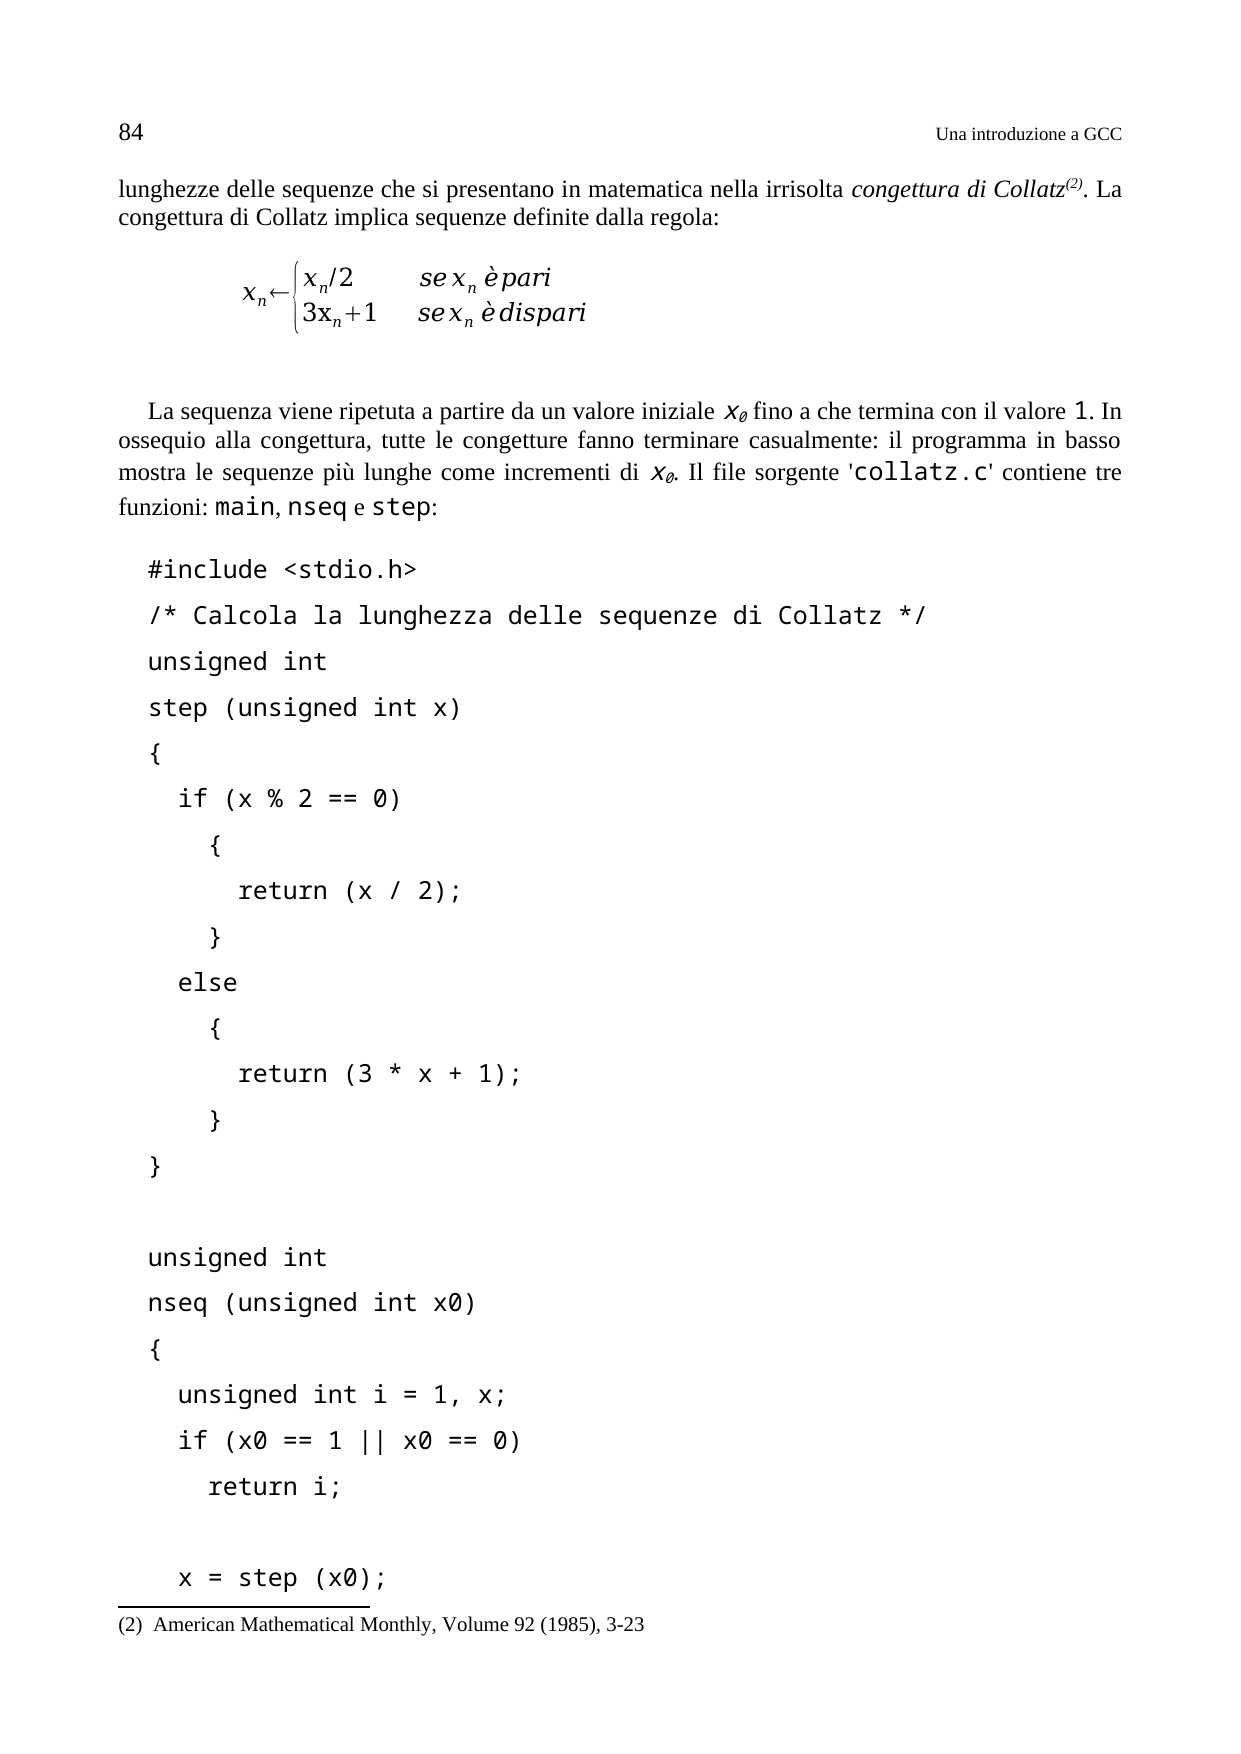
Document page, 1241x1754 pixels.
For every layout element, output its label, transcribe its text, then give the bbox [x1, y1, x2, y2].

text } [148, 1102, 1122, 1136]
text nseq (unsigned int x0) [148, 1285, 1122, 1319]
text { [148, 827, 1122, 861]
text else [148, 964, 1122, 998]
text { [148, 1331, 1122, 1365]
text unsigned int i = 1, x; [148, 1377, 1122, 1411]
text { [148, 1010, 1122, 1044]
text { [148, 735, 1122, 769]
text #include <stdio.h> [148, 552, 1122, 586]
text } [148, 1147, 1122, 1182]
text /* Calcola la lunghezza delle sequenze di Collatz */ [148, 597, 1122, 632]
text step (unsigned int x) [148, 689, 1122, 723]
text La sequenza viene ripetuta a partire da un valore iniziale x0 fino a che termina con il valore 1. In ossequio alla congettura, tutte le congetture fanno terminare casualmente: il programma in basso mostra le sequenze più lunghe come incrementi di x0. Il file sorgente 'collatz.c' contiene tre funzioni: main, nseq e step: [118, 392, 1122, 522]
text lunghezze delle sequenze che si presentano in matematica nella irrisolta congettura di Collatz. La congettura di Collatz implica sequenze definite dalla regola: [118, 175, 1122, 231]
text } [148, 918, 1122, 952]
text return i; [148, 1468, 1122, 1502]
text if (x % 2 == 0) [148, 781, 1122, 815]
text if (x0 == 1 || x0 == 0) [148, 1422, 1122, 1457]
text unsigned int [148, 1239, 1122, 1273]
text return (3 * x + 1); [148, 1056, 1122, 1090]
text x = step (x0); [148, 1560, 1122, 1594]
text unsigned int [148, 643, 1122, 677]
text American Mathematical Monthly, Volume 92 (1985), 3-23 [118, 1613, 1122, 1636]
text return (x / 2); [148, 872, 1122, 907]
